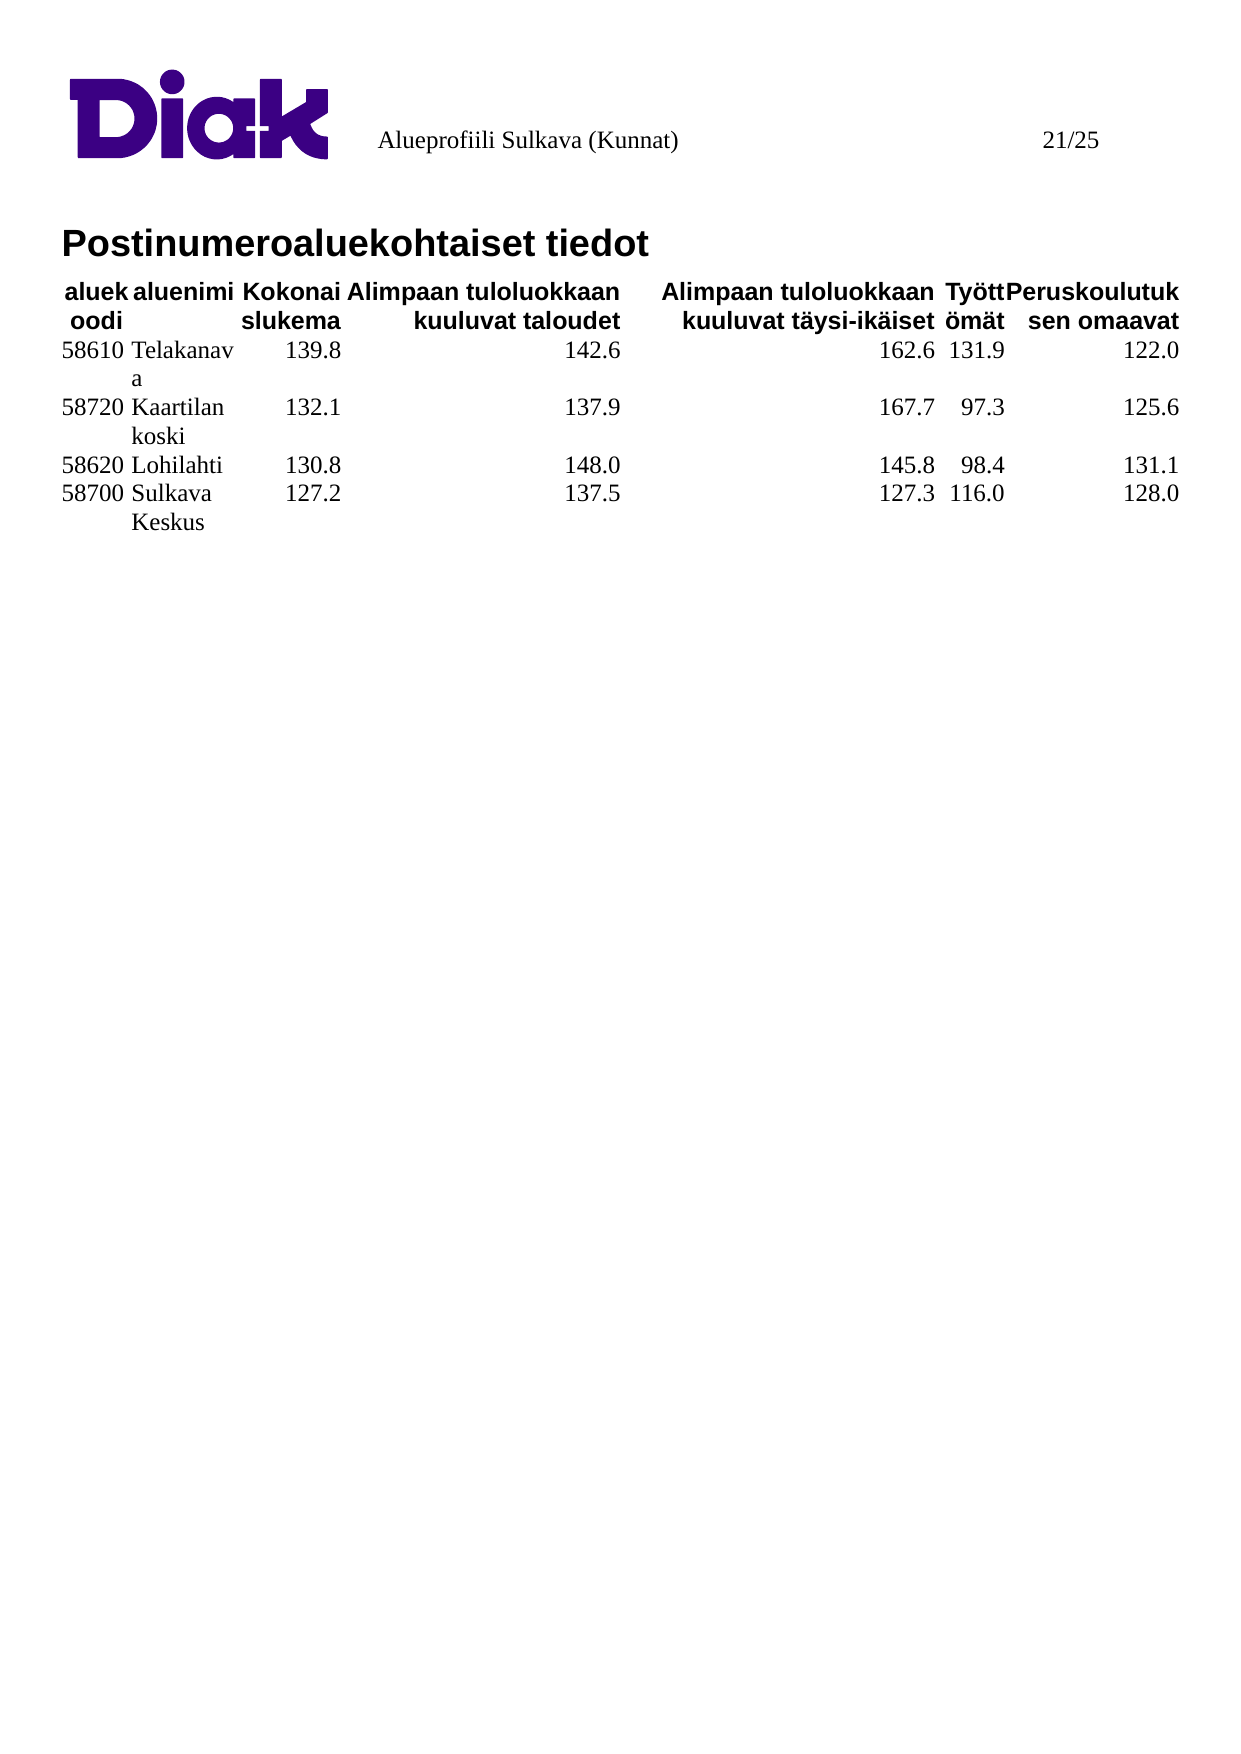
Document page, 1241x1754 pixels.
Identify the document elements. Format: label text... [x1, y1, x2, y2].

table_cell 137.9 [341, 392, 620, 450]
table_cell Telakanava [131, 335, 236, 392]
table_cell 137.5 [341, 479, 620, 536]
table_cell 145.8 [620, 450, 934, 478]
table_cell 139.8 [236, 335, 341, 392]
table_cell 98.4 [935, 450, 1004, 478]
table_cell 167.7 [620, 392, 934, 450]
table_cell 127.2 [236, 479, 341, 536]
table_header Alimpaan tuloluokkaan kuuluvat taloudet [341, 277, 620, 335]
table_cell 131.1 [1004, 450, 1179, 478]
table_cell 125.6 [1004, 392, 1179, 450]
table_header Alimpaan tuloluokkaan kuuluvat täysi-ikäiset [620, 277, 934, 335]
table_cell 97.3 [935, 392, 1004, 450]
subtitle Postinumeroaluekohtaiset tiedot [61, 221, 1179, 265]
table_cell 132.1 [236, 392, 341, 450]
table_cell 116.0 [935, 479, 1004, 536]
table_cell 58620 [61, 450, 131, 478]
table_cell 58720 [61, 392, 131, 450]
table_cell 162.6 [620, 335, 934, 392]
table_cell 128.0 [1004, 479, 1179, 536]
table_cell 58700 [61, 479, 131, 536]
table_header aluenimi [131, 277, 236, 335]
table_cell 142.6 [341, 335, 620, 392]
table_header Peruskoulutuksen omaavat [1004, 277, 1179, 335]
table_cell 148.0 [341, 450, 620, 478]
table_cell Kaartilankoski [131, 392, 236, 450]
table_cell 127.3 [620, 479, 934, 536]
table_cell 122.0 [1004, 335, 1179, 392]
table_cell Sulkava Keskus [131, 479, 236, 536]
table_cell 131.9 [935, 335, 1004, 392]
table_header Kokonaislukema [236, 277, 341, 335]
table_cell 58610 [61, 335, 131, 392]
table_cell Lohilahti [131, 450, 236, 478]
table_cell 130.8 [236, 450, 341, 478]
table_header Työttömät [935, 277, 1004, 335]
table_header aluekoodi [61, 277, 131, 335]
